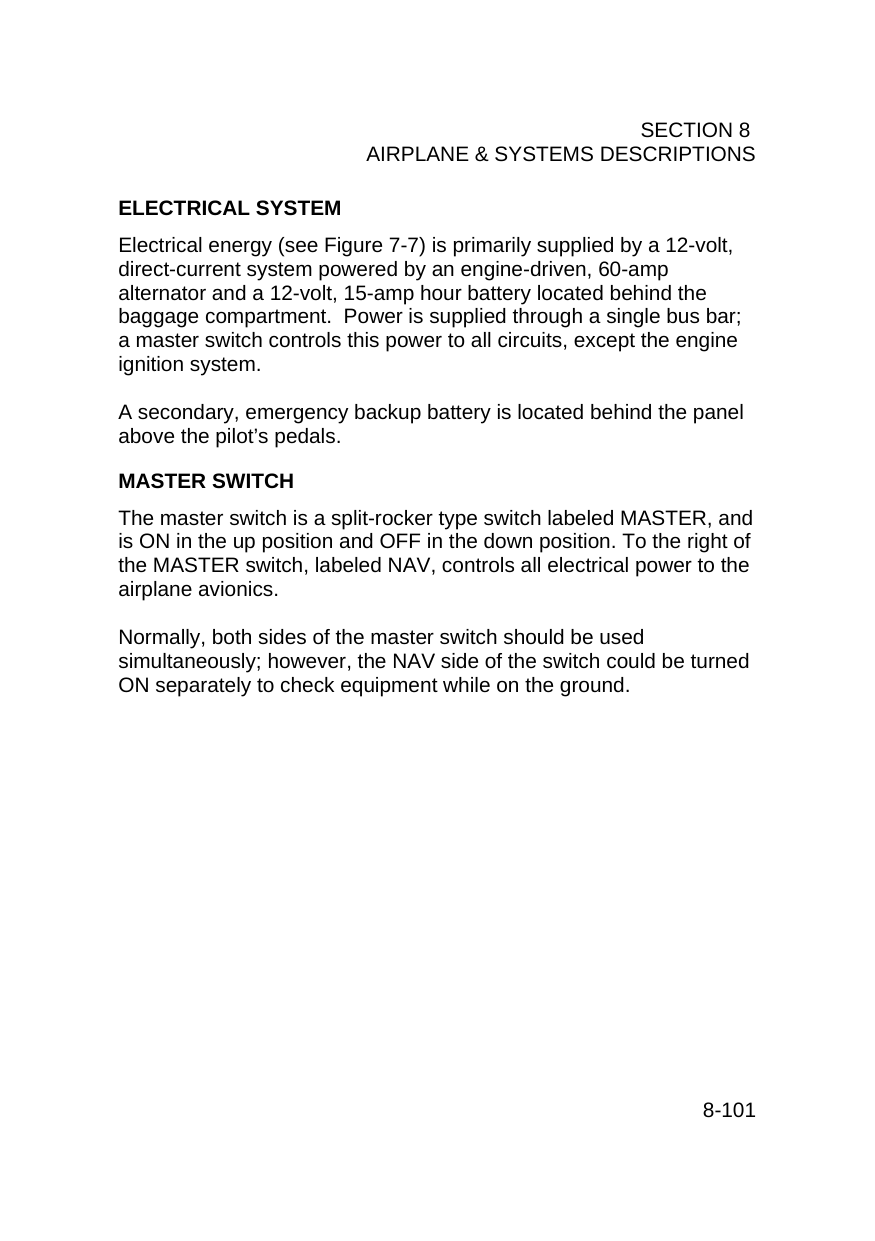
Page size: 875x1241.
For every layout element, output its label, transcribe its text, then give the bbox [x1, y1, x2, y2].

text Electrical energy (see Figure 7-7) is primarily supplied by a 12-volt, direct-current system powered by an engine-driven, 60-amp alternator and a 12-volt, 15-amp hour battery located behind the baggage compartment. Power is supplied through a single bus bar; a master switch controls this power to all circuits, except the engine ignition system. [118, 232, 756, 376]
text The master switch is a split-rocker type switch labeled MASTER, and is ON in the up position and OFF in the down position. To the right of the MASTER switch, labeled NAV, controls all electrical power to the airplane avionics. [118, 505, 756, 601]
text Normally, both sides of the master switch should be used simultaneously; however, the NAV side of the switch could be turned ON separately to check equipment while on the ground. [118, 625, 756, 697]
subtitle ELECTRICAL SYSTEM [118, 196, 756, 220]
text A secondary, emergency backup battery is located behind the panel above the pilot’s pedals. [118, 400, 756, 448]
subtitle MASTER SWITCH [118, 469, 756, 493]
